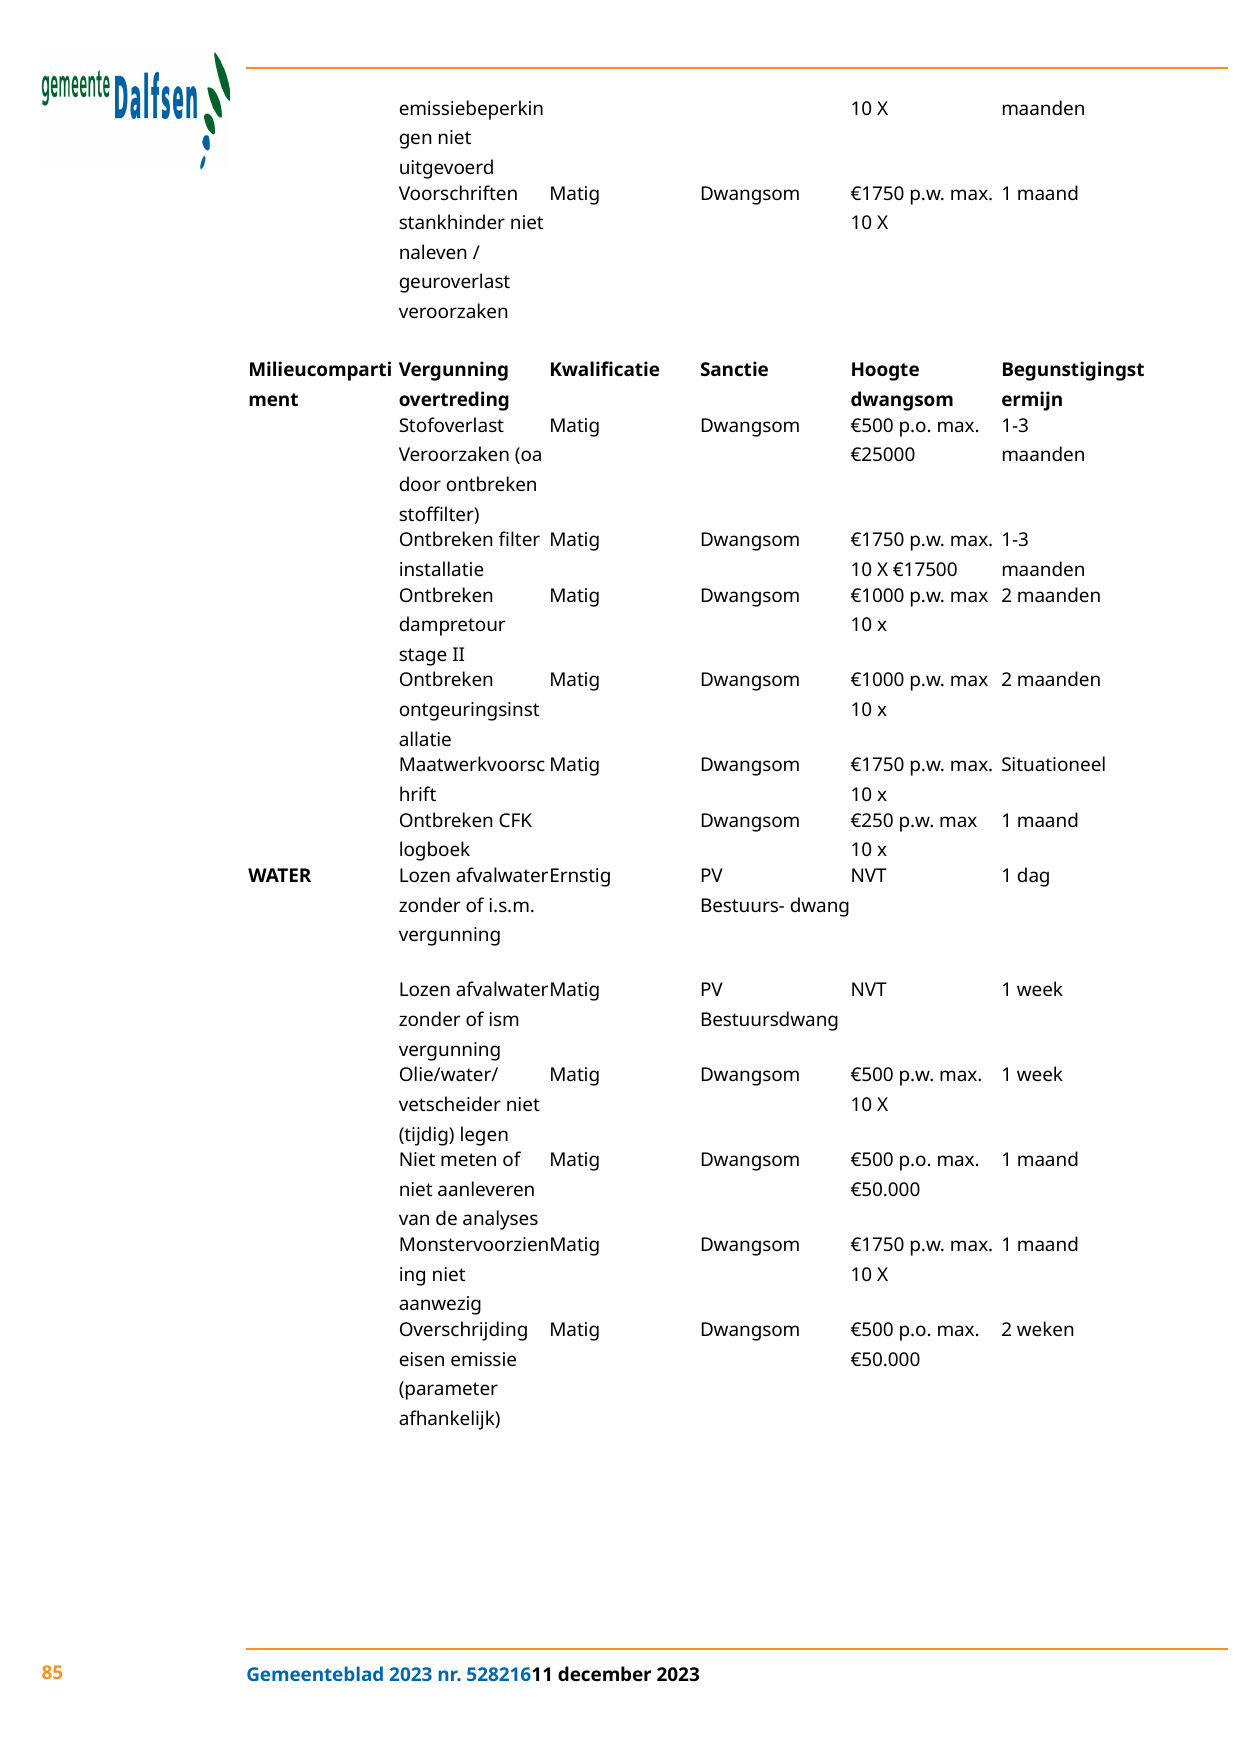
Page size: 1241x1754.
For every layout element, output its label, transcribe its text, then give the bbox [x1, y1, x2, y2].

table_header Hoogte dwangsom [850, 357, 1001, 412]
table_cell Situationeel [1001, 752, 1152, 807]
table_cell Dwangsom [700, 582, 850, 667]
table_cell Dwangsom [700, 180, 850, 324]
table_cell Matig [549, 977, 700, 1062]
table_cell Lozen afvalwater zonder of i.s.m. vergunning [399, 862, 549, 977]
table_cell Monstervoorziening niet aanwezig [399, 1231, 549, 1316]
table_header Milieucompartiment [248, 357, 398, 412]
table_cell 1 maand [1001, 180, 1152, 324]
table_cell Voorschriften stankhinder niet naleven / geuroverlast veroorzaken [399, 180, 549, 324]
table_cell Ontbreken dampretour stage II [399, 582, 549, 667]
table_cell Dwangsom [700, 752, 850, 807]
table_cell €500 p.w. max. 10 X [850, 1062, 1001, 1146]
table_cell Dwangsom [700, 807, 850, 862]
table_cell Dwangsom [700, 1316, 850, 1431]
table_cell €500 p.o. max. €25000 [850, 412, 1001, 526]
table_cell [248, 807, 398, 862]
table_cell Ontbreken ontgeuringsinstallatie [399, 667, 549, 752]
table_cell Matig [549, 1062, 700, 1146]
table_cell [248, 526, 398, 582]
table_cell [248, 412, 398, 526]
table_cell [549, 807, 700, 862]
table_header Kwalificatie [549, 357, 700, 412]
table_cell Maatwerkvoorschrift [399, 752, 549, 807]
table_cell 2 maanden [1001, 667, 1152, 752]
table_cell maanden [1001, 95, 1152, 180]
table_cell [248, 1231, 398, 1316]
table_cell Ernstig [549, 862, 700, 977]
table_cell 1 maand [1001, 1231, 1152, 1316]
table_cell Matig [549, 526, 700, 582]
table_cell Overschrijding eisen emissie (parameter afhankelijk) [399, 1316, 549, 1431]
table_cell Matig [549, 1146, 700, 1231]
table_cell €250 p.w. max 10 x [850, 807, 1001, 862]
table_cell 1 maand [1001, 807, 1152, 862]
table_cell Matig [549, 412, 700, 526]
table_cell 10 X [850, 95, 1001, 180]
table_cell [248, 977, 398, 1062]
table_cell NVT [850, 862, 1001, 977]
table_cell Matig [549, 1316, 700, 1431]
table_cell Dwangsom [700, 1146, 850, 1231]
table_cell €1000 p.w. max 10 x [850, 667, 1001, 752]
table_cell [248, 1316, 398, 1431]
table_cell Matig [549, 667, 700, 752]
table_cell 1 week [1001, 977, 1152, 1062]
table_cell WATER [248, 862, 398, 977]
table_cell [549, 95, 700, 180]
table_cell Dwangsom [700, 667, 850, 752]
table_cell [248, 180, 398, 324]
table_cell €1750 p.w. max. 10 X [850, 1231, 1001, 1316]
table_cell €500 p.o. max. €50.000 [850, 1146, 1001, 1231]
table_cell Matig [549, 180, 700, 324]
table_header Vergunning overtreding [399, 357, 549, 412]
table_cell 1-3 maanden [1001, 412, 1152, 526]
table_cell [248, 1146, 398, 1231]
table_cell Dwangsom [700, 412, 850, 526]
table_cell PV Bestuurs- dwang [700, 862, 850, 977]
table_cell Ontbreken filter installatie [399, 526, 549, 582]
table_cell [248, 752, 398, 807]
table_cell Olie/water/ vetscheider niet (tijdig) legen [399, 1062, 549, 1146]
table_cell 2 maanden [1001, 582, 1152, 667]
table_cell [248, 667, 398, 752]
table_cell 1 dag [1001, 862, 1152, 977]
table_cell Matig [549, 1231, 700, 1316]
table_cell €1750 p.w. max. 10 x [850, 752, 1001, 807]
table_cell Dwangsom [700, 1062, 850, 1146]
table_cell [248, 582, 398, 667]
table_cell Dwangsom [700, 1231, 850, 1316]
table_cell [248, 1062, 398, 1146]
table_cell NVT [850, 977, 1001, 1062]
table_cell Matig [549, 752, 700, 807]
table_cell €500 p.o. max. €50.000 [850, 1316, 1001, 1431]
table_cell €1750 p.w. max. 10 X €17500 [850, 526, 1001, 582]
table_cell emissiebeperkingen niet uitgevoerd [399, 95, 549, 180]
table_cell 1-3 maanden [1001, 526, 1152, 582]
table_cell Matig [549, 582, 700, 667]
table_header Begunstigingstermijn [1001, 357, 1152, 412]
table_cell €1750 p.w. max. 10 X [850, 180, 1001, 324]
picture [41, 47, 231, 172]
table_cell Niet meten of niet aanleveren van de analyses [399, 1146, 549, 1231]
table_cell PV Bestuursdwang [700, 977, 850, 1062]
table_cell 1 week [1001, 1062, 1152, 1146]
table_cell €1000 p.w. max 10 x [850, 582, 1001, 667]
table_header Sanctie [700, 357, 850, 412]
table_cell 1 maand [1001, 1146, 1152, 1231]
table_cell Stofoverlast Veroorzaken (oa door ontbreken stoffilter) [399, 412, 549, 526]
table_cell Dwangsom [700, 526, 850, 582]
table_cell [248, 95, 398, 180]
table_cell Lozen afvalwater zonder of ism vergunning [399, 977, 549, 1062]
table_cell [700, 95, 850, 180]
table_cell Ontbreken CFK logboek [399, 807, 549, 862]
table_cell 2 weken [1001, 1316, 1152, 1431]
